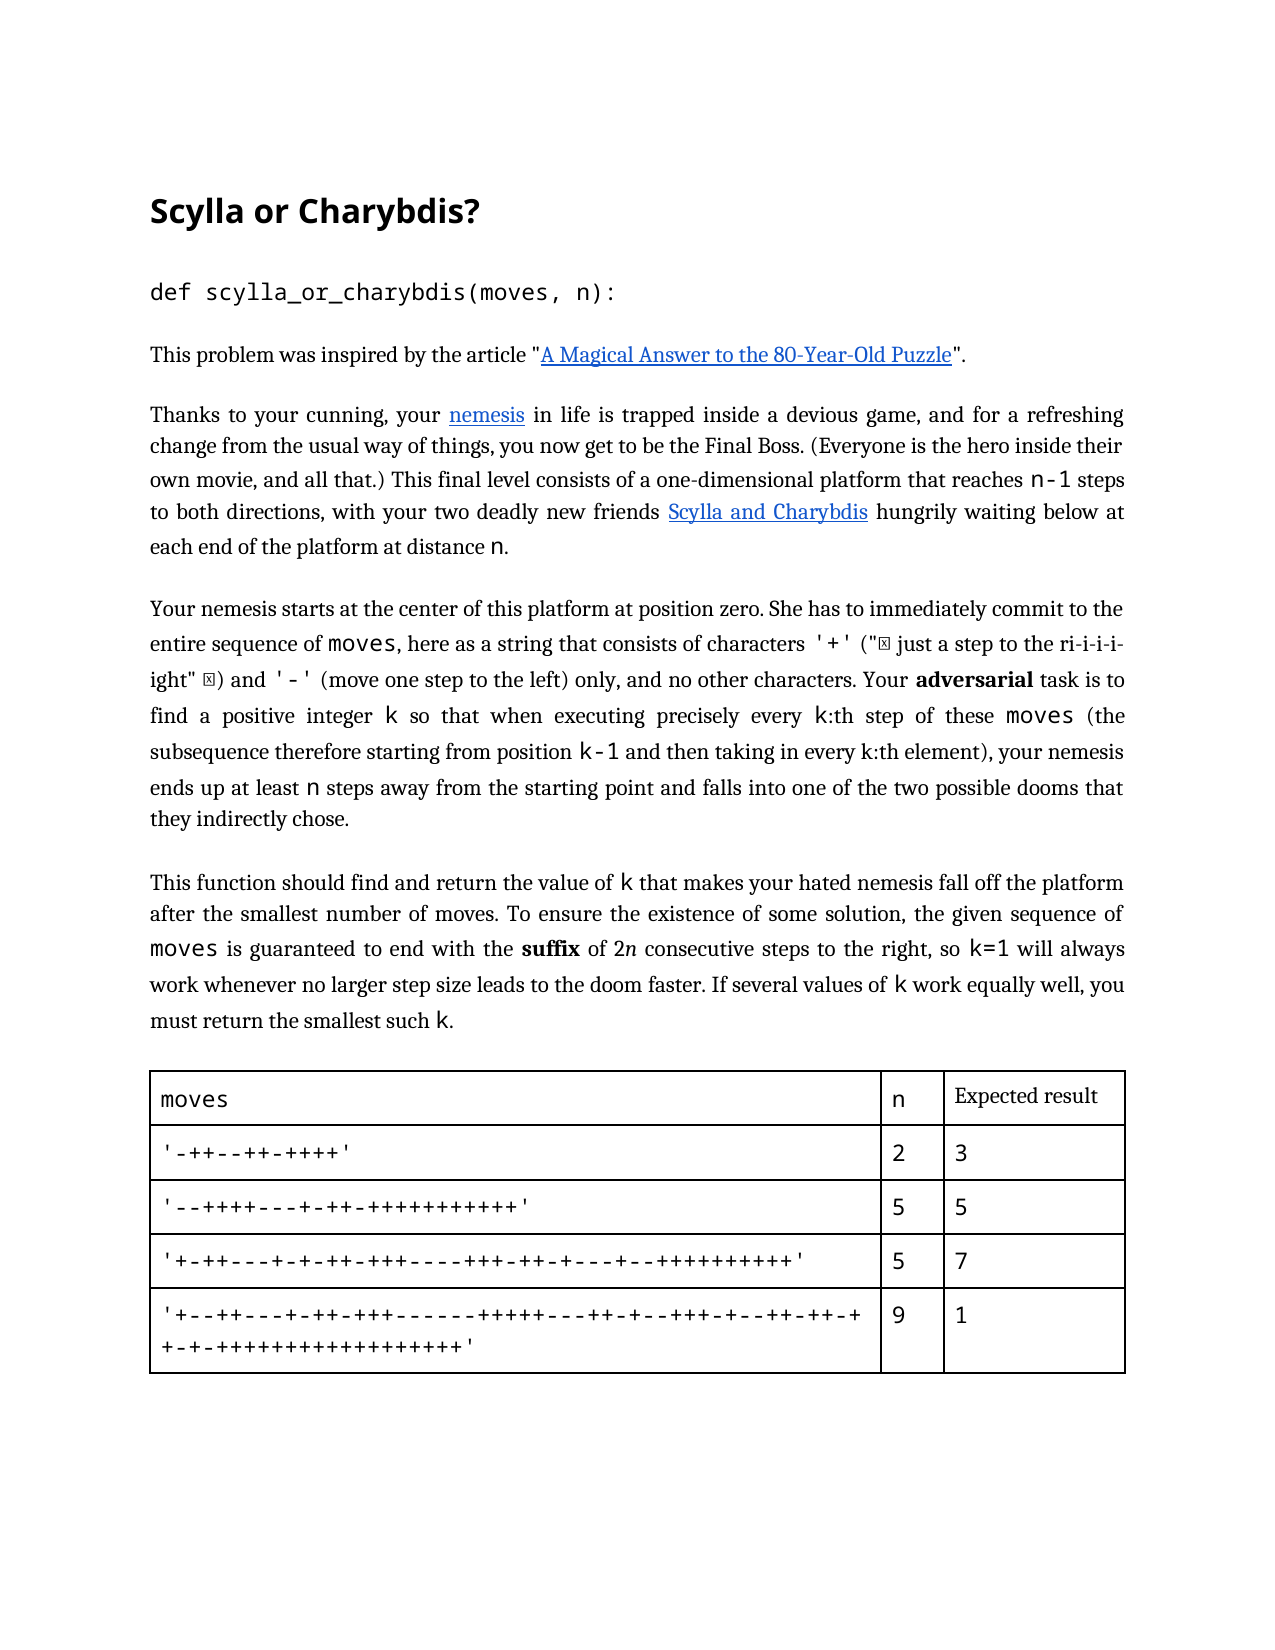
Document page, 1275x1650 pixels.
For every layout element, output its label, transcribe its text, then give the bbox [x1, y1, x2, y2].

table_cell '-++--++-++++' [151, 1126, 880, 1178]
text This function should find and return the value of k that makes your hated nemesis fall off the platform after the smallest number of moves. To ensure the existence of some solution, the given sequence of moves is guaranteed to end with the suffix of 2n consecutive steps to the right, so k=1 will always work whenever no larger step size leads to the doom faster. If several values of k work equally well, you must return the smallest such k. [150, 866, 1125, 1035]
table_header Expected result [945, 1072, 1124, 1124]
text This problem was inspired by the article "A Magical Answer to the 80-Year-Old Puzzle". [150, 342, 1125, 368]
table_cell 3 [945, 1126, 1124, 1178]
text Thanks to your cunning, your nemesis in life is trapped inside a devious game, and for a refreshing change from the usual way of things, you now get to be the Final Boss. (Everyone is the hero inside their own movie, and all that.) This final level consists of a one-dimensional platform that reaches n-1 steps to both directions, with your two deadly new friends Scylla and Charybdis hungrily waiting below at each end of the platform at distance n. [150, 402, 1125, 561]
table_cell 5 [945, 1181, 1124, 1233]
table_header moves [151, 1072, 880, 1124]
table_cell 2 [882, 1126, 943, 1178]
table_cell 5 [882, 1181, 943, 1233]
table_header n [882, 1072, 943, 1124]
table_cell '--++++---+-++-+++++++++++' [151, 1181, 880, 1233]
table_cell 5 [882, 1235, 943, 1287]
text def scylla_or_charybdis(moves, n): [150, 276, 1125, 307]
subtitle Scylla or Charybdis? [150, 187, 1125, 233]
table_cell '+--++---+-++-+++------+++++---++-+--+++-+--++-++-++-+-++++++++++++++++++' [151, 1289, 880, 1372]
table_cell '+-++---+-+-++-+++----+++-++-+---+--++++++++++' [151, 1235, 880, 1287]
table_cell 9 [882, 1289, 943, 1372]
table_cell 1 [945, 1289, 1124, 1372]
table_cell 7 [945, 1235, 1124, 1287]
text Your nemesis starts at the center of this platform at position zero. She has to immediately commit to the entire sequence of moves, here as a string that consists of characters '+' ("🎶 just a step to the ri-i-i-i-ight" 🎶) and '-' (move one step to the left) only, and no other characters. Your adversarial task is to find a positive integer k so that when executing precisely every k:th step of these moves (the subsequence therefore starting from position k-1 and then taking in every k:th element), your nemesis ends up at least n steps away from the starting point and falls into one of the two possible dooms that they indirectly chose. [150, 596, 1125, 832]
